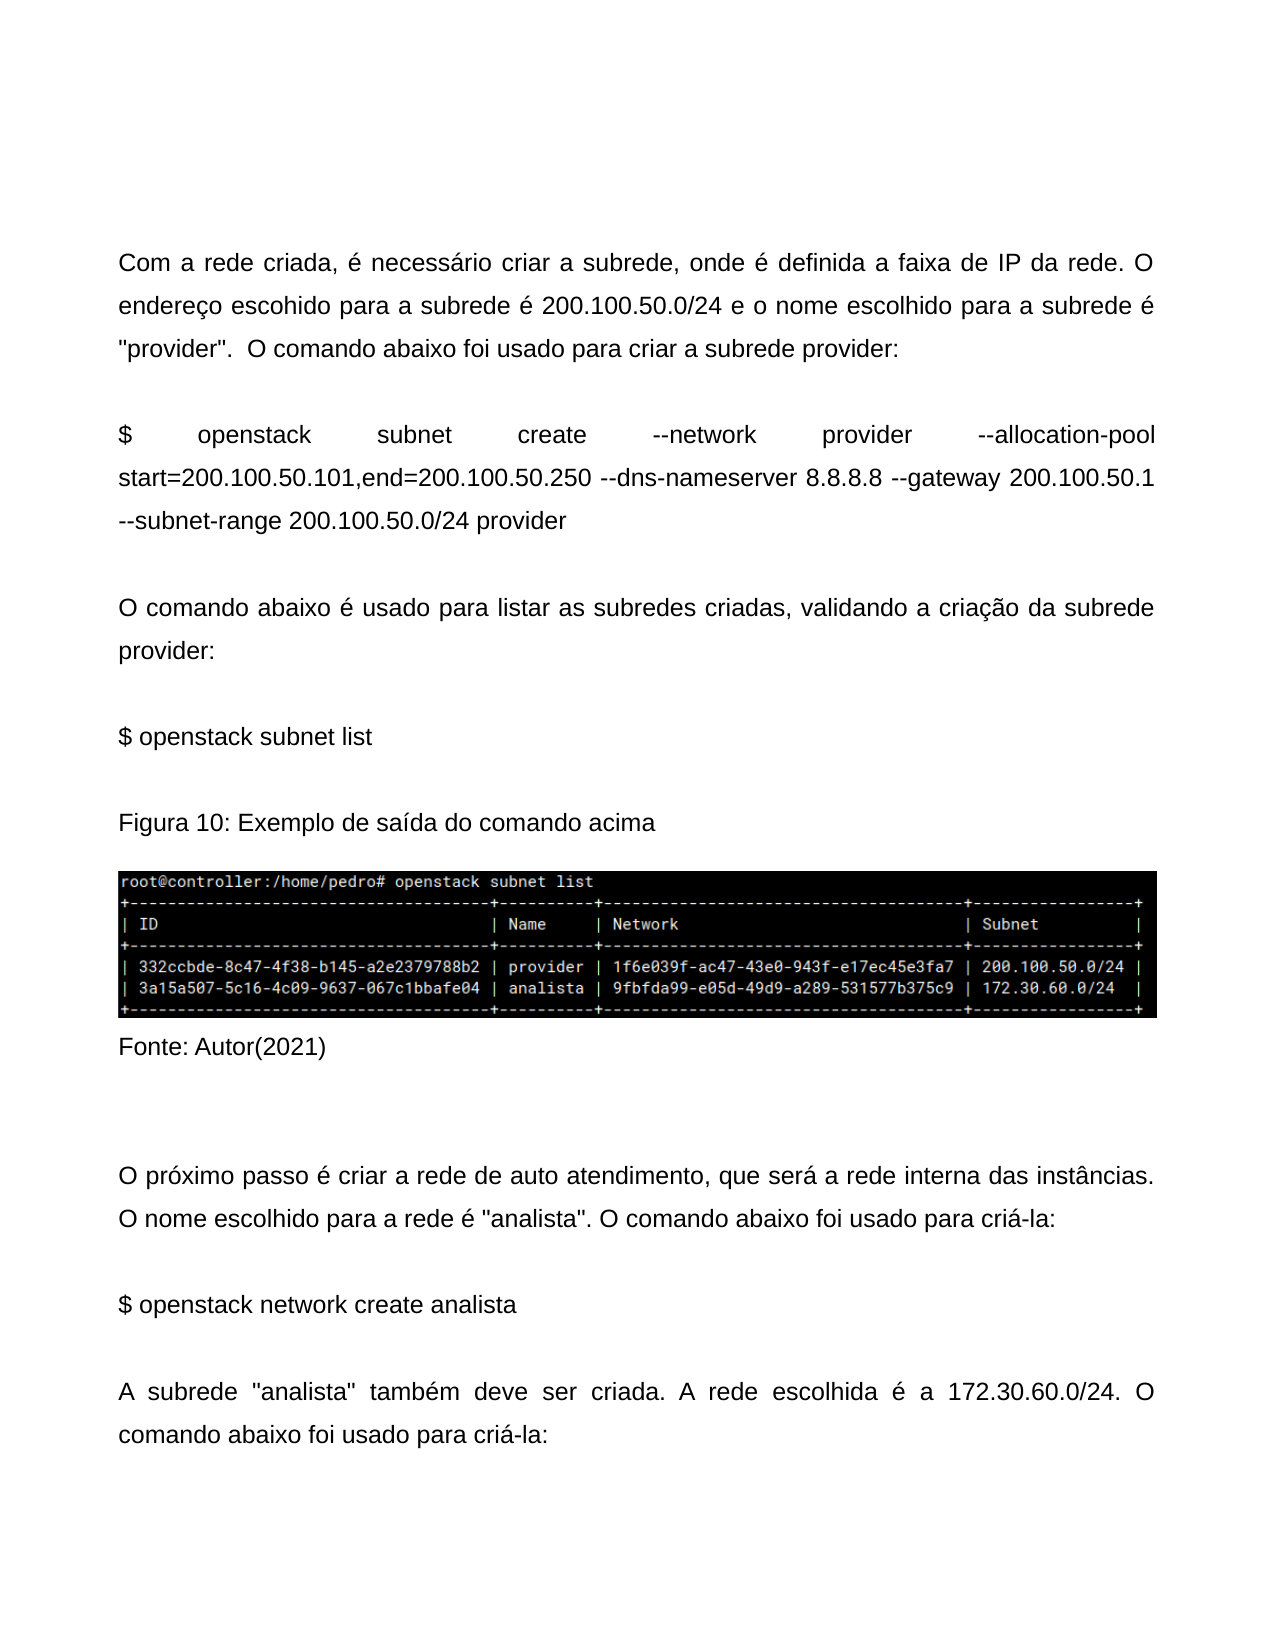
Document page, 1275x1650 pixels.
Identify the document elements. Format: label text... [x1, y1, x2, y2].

text Fonte: Autor(2021) [118, 1018, 1157, 1060]
text O próximo passo é criar a rede de auto atendimento, que será a rede interna das instâncias. O nome escolhido para a rede é "analista". O comando abaixo foi usado para criá-la: [118, 1161, 1157, 1233]
text Com a rede criada, é necessário criar a subrede, onde é definida a faixa de IP da rede. O endereço escohido para a subrede é 200.100.50.0/24 e o nome escolhido para a subrede é "provider". O comando abaixo foi usado para criar a subrede provider: [118, 247, 1157, 362]
text A subrede "analista" também deve ser criada. A rede escolhida é a 172.30.60.0/24. O comando abaixo foi usado para criá-la: [118, 1377, 1157, 1448]
text $ openstack subnet create --network provider --allocation-pool start=200.100.50.101,end=200.100.50.250 --dns-nameserver 8.8.8.8 --gateway 200.100.50.1 --subnet-range 200.100.50.0/24 provider [118, 377, 1157, 535]
text O comando abaixo é usado para listar as subredes criadas, validando a criação da subrede provider: [118, 592, 1157, 664]
text [118, 851, 1157, 871]
picture [118, 871, 1157, 1018]
text $ openstack network create analista [118, 1290, 1157, 1319]
text $ openstack subnet list [118, 722, 1157, 751]
text Figura 10: Exemplo de saída do comando acima [118, 808, 1157, 837]
